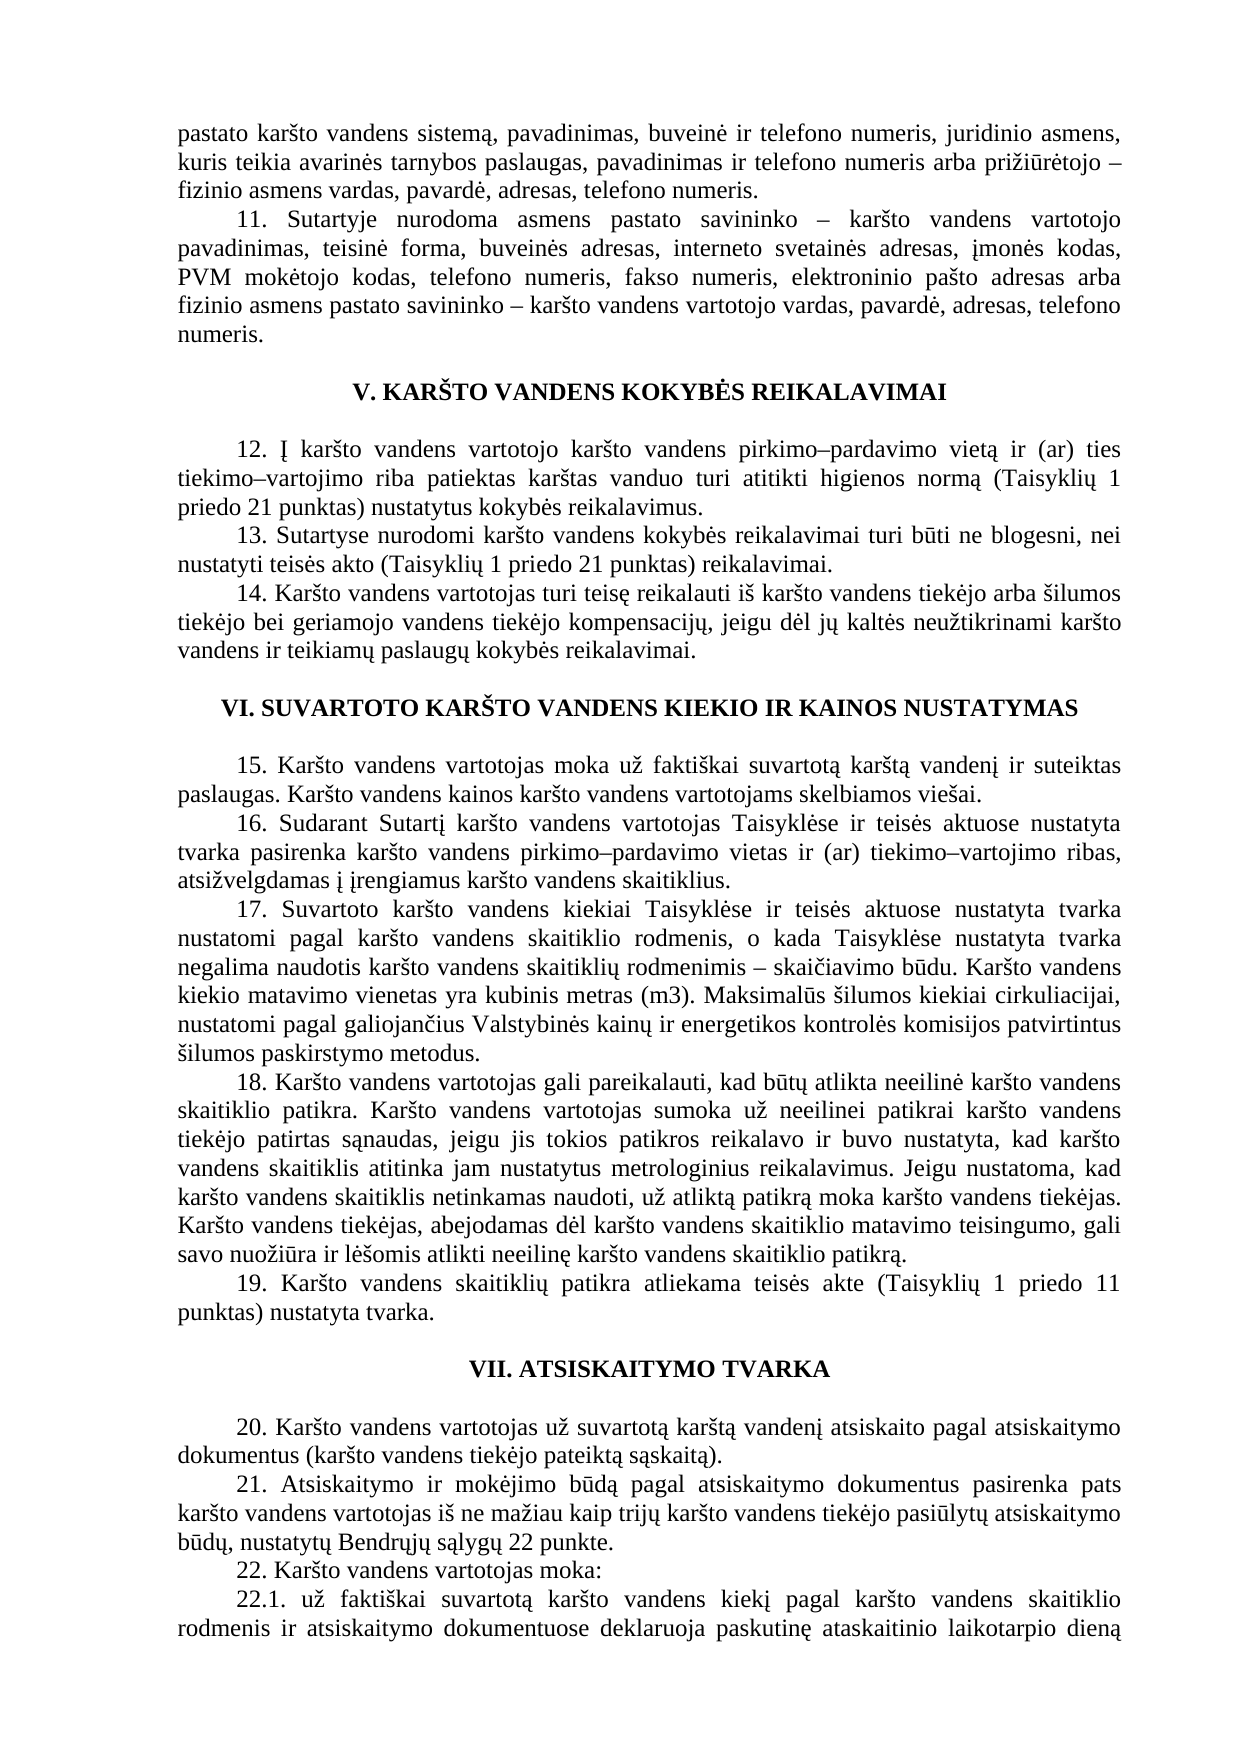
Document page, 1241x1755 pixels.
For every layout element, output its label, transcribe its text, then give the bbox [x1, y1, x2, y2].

text 22.1. už faktiškai suvartotą karšto vandens kiekį pagal karšto vandens skaitiklio rodmenis ir atsiskaitymo dokumentuose deklaruoja paskutinę ataskaitinio laikotarpio dieną [177, 1584, 1122, 1642]
text VI. SUVARTOTO KARŠTO VANDENS kiekio ir kainos NUSTATYMAS [177, 693, 1122, 722]
text 18. Karšto vandens vartotojas gali pareikalauti, kad būtų atlikta neeilinė karšto vandens skaitiklio patikra. Karšto vandens vartotojas sumoka už neeilinei patikrai karšto vandens tiekėjo patirtas sąnaudas, jeigu jis tokios patikros reikalavo ir buvo nustatyta, kad karšto vandens skaitiklis atitinka jam nustatytus metrologinius reikalavimus. Jeigu nustatoma, kad karšto vandens skaitiklis netinkamas naudoti, už atliktą patikrą moka karšto vandens tiekėjas. Karšto vandens tiekėjas, abejodamas dėl karšto vandens skaitiklio matavimo teisingumo, gali savo nuožiūra ir lėšomis atlikti neeilinę karšto vandens skaitiklio patikrą. [177, 1067, 1122, 1268]
text 14. Karšto vandens vartotojas turi teisę reikalauti iš karšto vandens tiekėjo arba šilumos tiekėjo bei geriamojo vandens tiekėjo kompensacijų, jeigu dėl jų kaltės neužtikrinami karšto vandens ir teikiamų paslaugų kokybės reikalavimai. [177, 578, 1122, 664]
text 22. Karšto vandens vartotojas moka: [177, 1556, 1122, 1584]
text 17. Suvartoto karšto vandens kiekiai Taisyklėse ir teisės aktuose nustatyta tvarka nustatomi pagal karšto vandens skaitiklio rodmenis, o kada Taisyklėse nustatyta tvarka negalima naudotis karšto vandens skaitiklių rodmenimis – skaičiavimo būdu. Karšto vandens kiekio matavimo vienetas yra kubinis metras (m3). Maksimalūs šilumos kiekiai cirkuliacijai, nustatomi pagal galiojančius Valstybinės kainų ir energetikos kontrolės komisijos patvirtintus šilumos paskirstymo metodus. [177, 894, 1122, 1067]
text 12. Į karšto vandens vartotojo karšto vandens pirkimo–pardavimo vietą ir (ar) ties tiekimo–vartojimo riba patiektas karštas vanduo turi atitikti higienos normą (Taisyklių 1 priedo 21 punktas) nustatytus kokybės reikalavimus. [177, 434, 1122, 521]
text 11. Sutartyje nurodoma asmens pastato savininko – karšto vandens vartotojo pavadinimas, teisinė forma, buveinės adresas, interneto svetainės adresas, įmonės kodas, PVM mokėtojo kodas, telefono numeris, fakso numeris, elektroninio pašto adresas arba fizinio asmens pastato savininko – karšto vandens vartotojo vardas, pavardė, adresas, telefono numeris. [177, 204, 1122, 348]
text 13. Sutartyse nurodomi karšto vandens kokybės reikalavimai turi būti ne blogesni, nei nustatyti teisės akto (Taisyklių 1 priedo 21 punktas) reikalavimai. [177, 521, 1122, 578]
text pastato karšto vandens sistemą, pavadinimas, buveinė ir telefono numeris, juridinio asmens, kuris teikia avarinės tarnybos paslaugas, pavadinimas ir telefono numeris arba prižiūrėtojo – fizinio asmens vardas, pavardė, adresas, telefono numeris. [177, 118, 1122, 204]
text 21. Atsiskaitymo ir mokėjimo būdą pagal atsiskaitymo dokumentus pasirenka pats karšto vandens vartotojas iš ne mažiau kaip trijų karšto vandens tiekėjo pasiūlytų atsiskaitymo būdų, nustatytų Bendrųjų sąlygų 22 punkte. [177, 1469, 1122, 1556]
text 16. Sudarant Sutartį karšto vandens vartotojas Taisyklėse ir teisės aktuose nustatyta tvarka pasirenka karšto vandens pirkimo–pardavimo vietas ir (ar) tiekimo–vartojimo ribas, atsižvelgdamas į įrengiamus karšto vandens skaitiklius. [177, 808, 1122, 894]
text 19. Karšto vandens skaitiklių patikra atliekama teisės akte (Taisyklių 1 priedo 11 punktas) nustatyta tvarka. [177, 1268, 1122, 1326]
text VII. atsiskaitymo tvarka [177, 1354, 1122, 1383]
text V. KARŠTO VANDENS kokybės reikalavimai [177, 377, 1122, 406]
text 20. Karšto vandens vartotojas už suvartotą karštą vandenį atsiskaito pagal atsiskaitymo dokumentus (karšto vandens tiekėjo pateiktą sąskaitą). [177, 1412, 1122, 1469]
text 15. Karšto vandens vartotojas moka už faktiškai suvartotą karštą vandenį ir suteiktas paslaugas. Karšto vandens kainos karšto vandens vartotojams skelbiamos viešai. [177, 751, 1122, 808]
